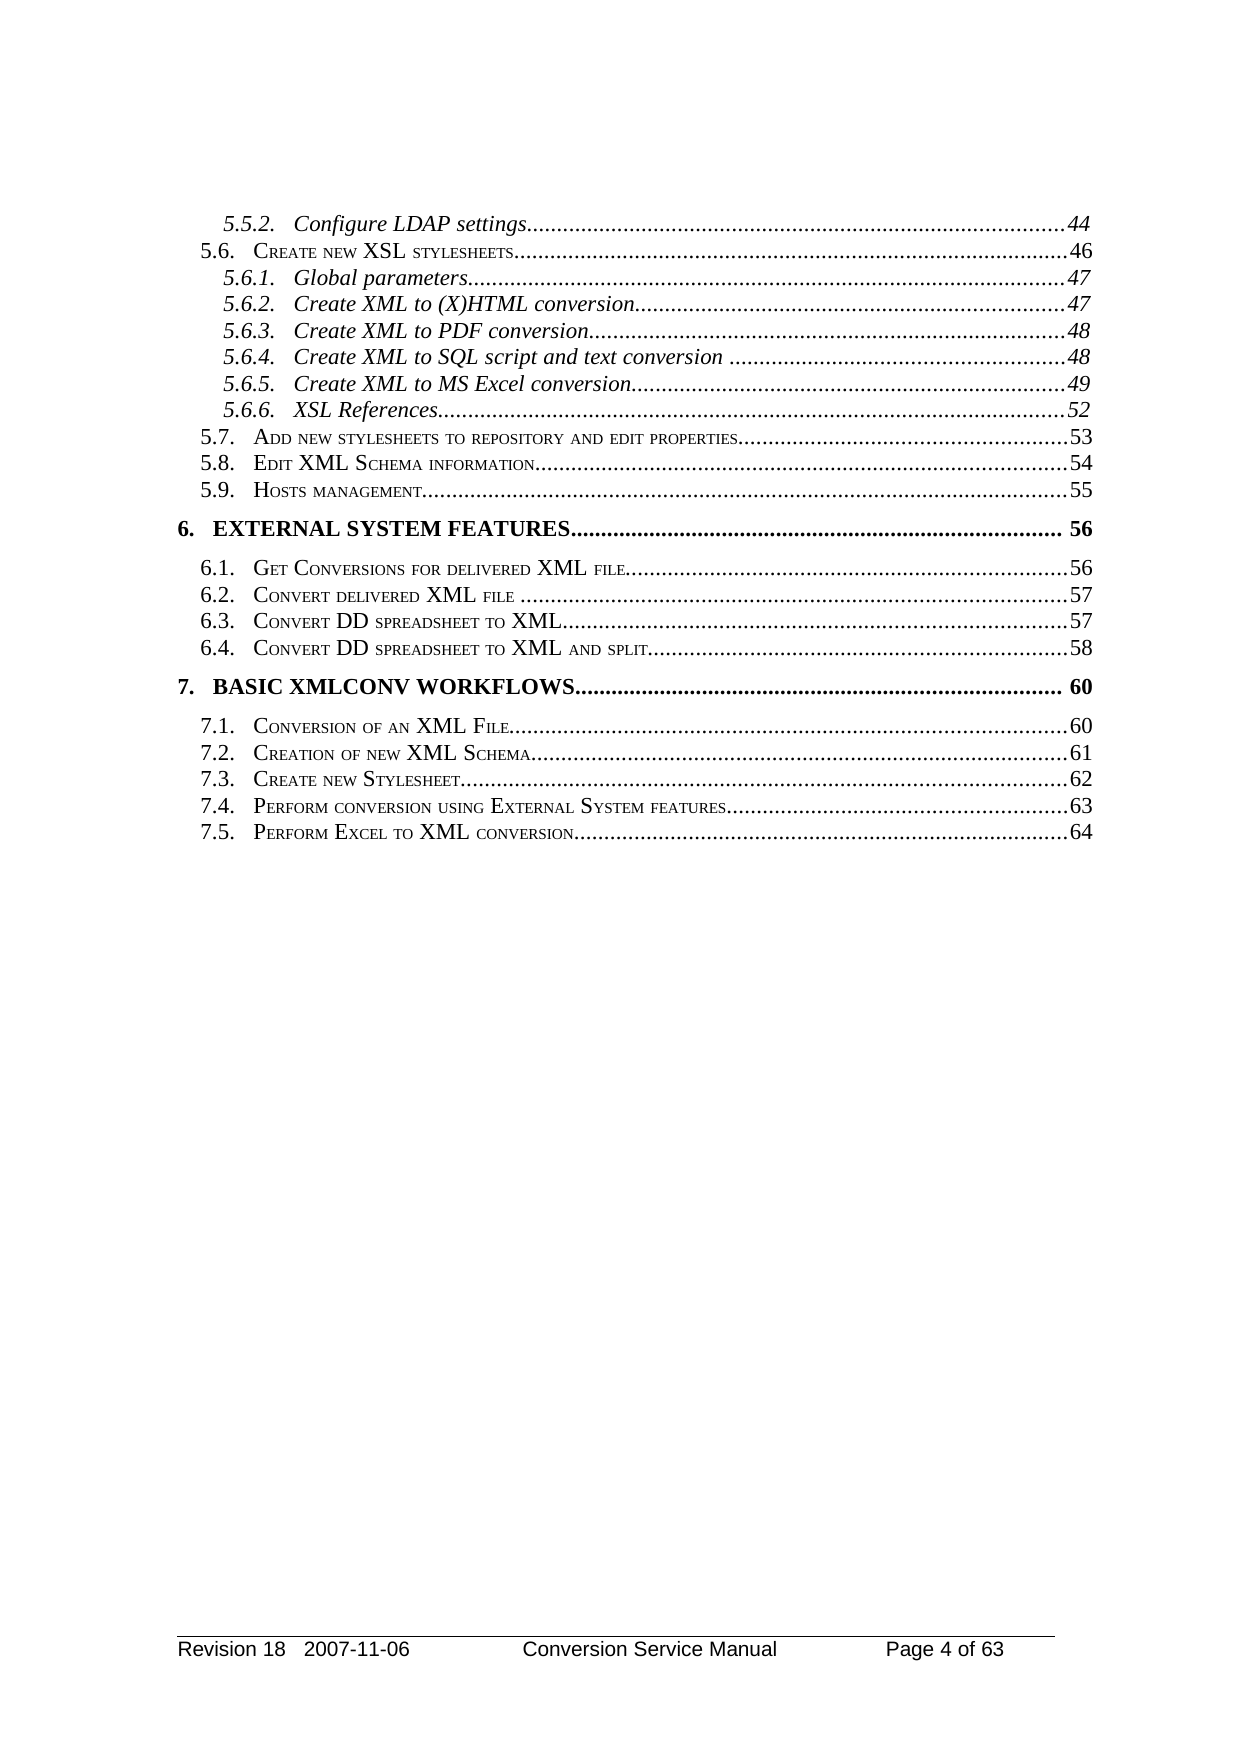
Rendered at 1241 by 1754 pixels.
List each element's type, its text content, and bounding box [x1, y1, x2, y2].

text 5.6.1. Global parameters 47 [223, 263, 1092, 290]
text 5.6.2. Create XML to (X)HTML conversion 47 [223, 290, 1092, 316]
text 6.3. Convert DD spreadsheet to XML 57 [200, 607, 1092, 634]
text 6. External system features 56 [177, 515, 1092, 541]
text 5.6.3. Create XML to PDF conversion 48 [223, 316, 1092, 343]
text 5.6.5. Create XML to MS Excel conversion 49 [223, 369, 1092, 396]
text 5.6.4. Create XML to SQL script and text conversion 48 [223, 343, 1092, 369]
text 6.4. Convert DD spreadsheet to XML and split 58 [200, 634, 1092, 660]
text 7. Basic XMLCONV Workflows 60 [177, 673, 1092, 699]
text 5.6. Create new XSL stylesheets 46 [200, 237, 1092, 263]
text 7.2. Creation of new XML Schema 61 [200, 738, 1092, 765]
text 7.3. Create new Stylesheet 62 [200, 765, 1092, 791]
text 5.8. Edit XML Schema information 54 [200, 449, 1092, 476]
text 5.9. Hosts management 55 [200, 476, 1092, 502]
text 7.4. Perform conversion using External System features 63 [200, 791, 1092, 818]
text 7.1. Conversion of an XML File 60 [200, 712, 1092, 738]
text 5.6.6. XSL References 52 [223, 396, 1092, 423]
text 5.7. Add new stylesheets to repository and edit properties 53 [200, 423, 1092, 449]
text 5.5.2. Configure LDAP settings 44 [223, 210, 1092, 237]
text 7.5. Perform Excel to XML conversion 64 [200, 818, 1092, 844]
text 6.1. Get Conversions for delivered XML file 56 [200, 554, 1092, 581]
text 6.2. Convert delivered XML file 57 [200, 581, 1092, 607]
